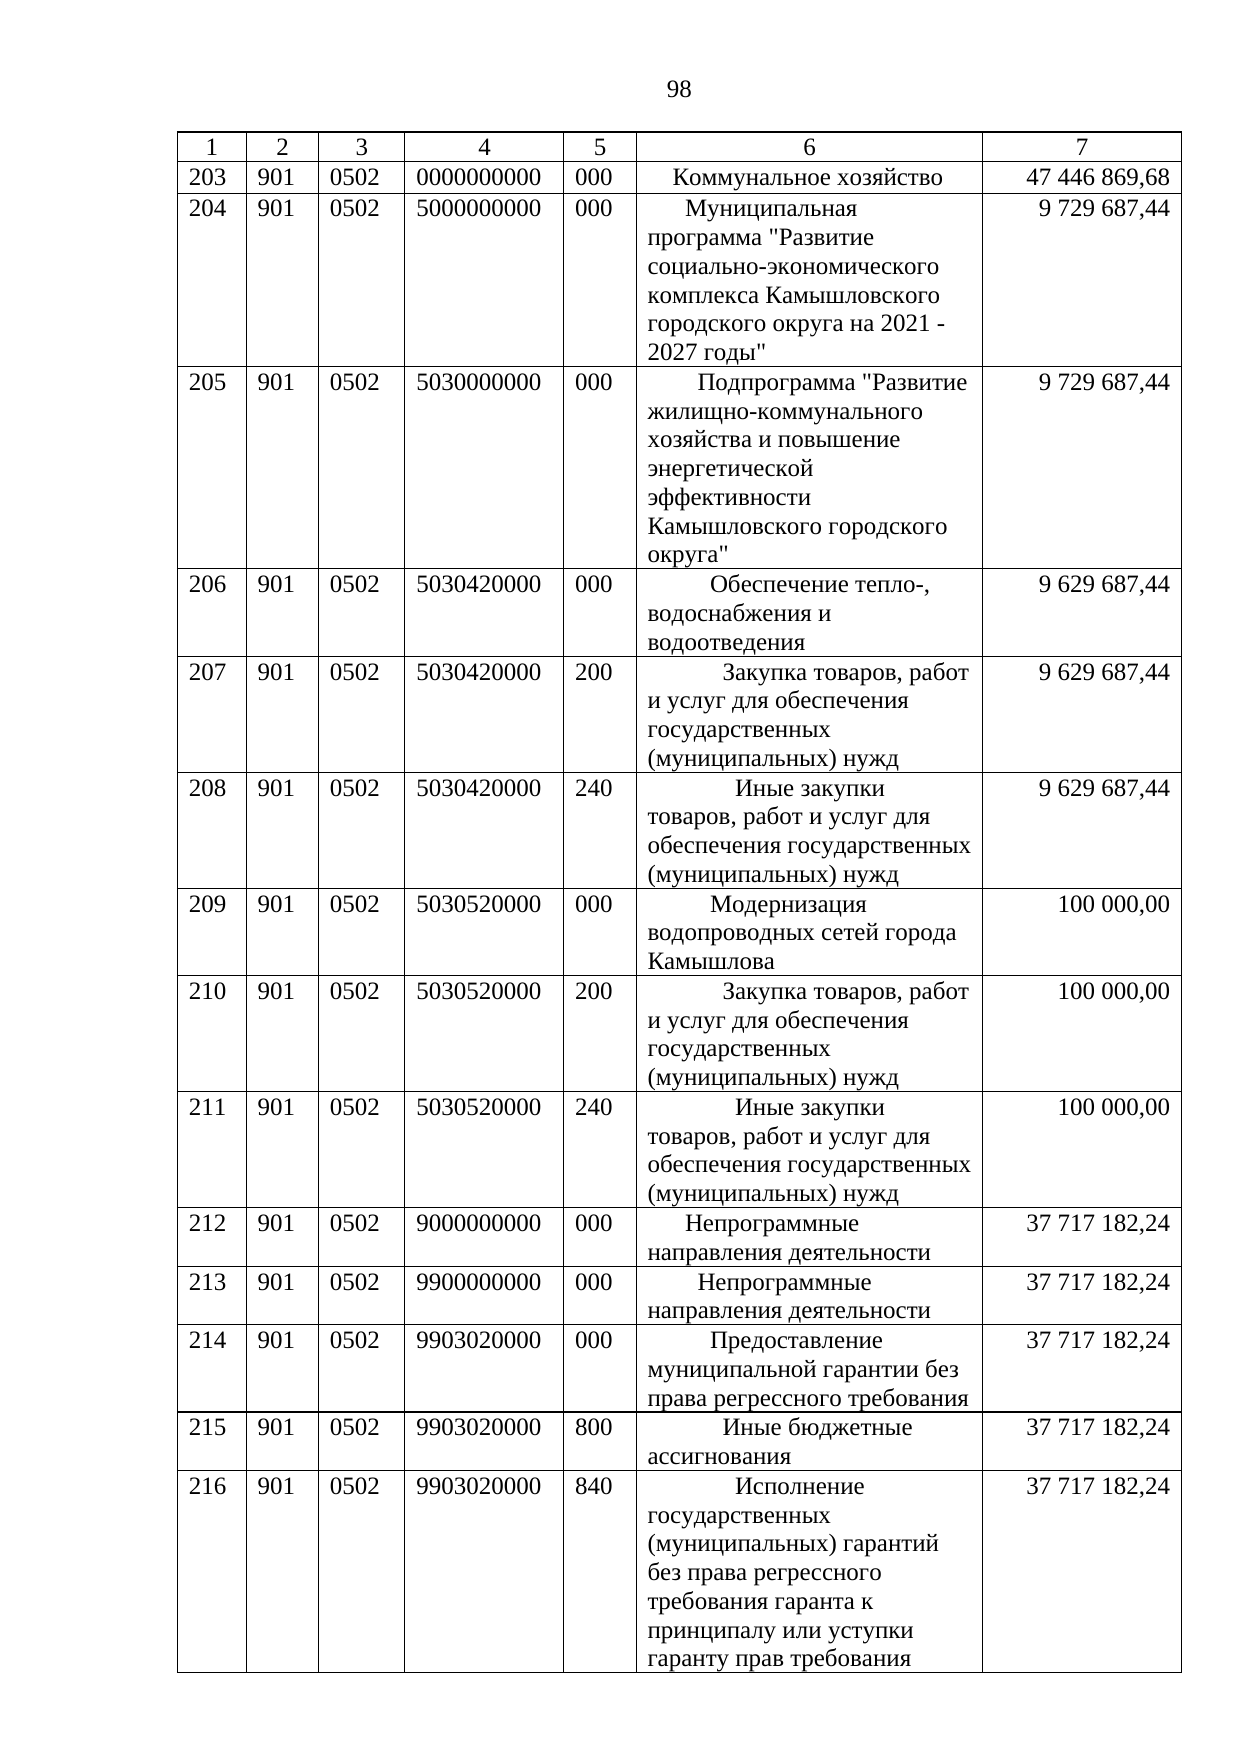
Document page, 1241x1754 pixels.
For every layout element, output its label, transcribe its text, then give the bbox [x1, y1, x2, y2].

table_cell 9900000000 [405, 1267, 563, 1324]
table_cell 901 [247, 1413, 318, 1470]
table_cell 901 [247, 1208, 318, 1266]
table_cell 37 717 182,24 [983, 1325, 1181, 1411]
table_cell 0502 [319, 773, 404, 888]
table_cell 000 [564, 162, 636, 192]
table_cell 9 729 687,44 [983, 194, 1181, 366]
table_cell 0502 [319, 976, 404, 1091]
table_cell 9 629 687,44 [983, 569, 1181, 656]
table_cell 5030420000 [405, 569, 563, 656]
table_cell 200 [564, 657, 636, 772]
table_cell Муниципальная программа "Развитие социально-экономического комплекса Камышловского городского округа на 2021 - 2027 годы" [637, 194, 982, 366]
table_cell 203 [178, 162, 246, 192]
table_cell 901 [247, 1267, 318, 1324]
table_cell 212 [178, 1208, 246, 1266]
table_cell 901 [247, 657, 318, 772]
table_cell 204 [178, 194, 246, 366]
table_header 3 [319, 133, 404, 161]
table_cell 205 [178, 367, 246, 568]
table_cell 0502 [319, 889, 404, 975]
table_cell 5030520000 [405, 1092, 563, 1207]
table_cell Модернизация водопроводных сетей города Камышлова [637, 889, 982, 975]
table_cell Иные бюджетные ассигнования [637, 1413, 982, 1470]
table_cell 213 [178, 1267, 246, 1324]
table_header 2 [247, 133, 318, 161]
table_cell 209 [178, 889, 246, 975]
table_header 1 [178, 133, 246, 161]
table_cell 0502 [319, 194, 404, 366]
table_cell 37 717 182,24 [983, 1208, 1181, 1266]
table_cell Коммунальное хозяйство [637, 162, 982, 192]
table_cell Непрограммные направления деятельности [637, 1208, 982, 1266]
table_cell 901 [247, 773, 318, 888]
table_cell 901 [247, 889, 318, 975]
table_cell Иные закупки товаров, работ и услуг для обеспечения государственных (муниципальных) нужд [637, 1092, 982, 1207]
table_cell 47 446 869,68 [983, 162, 1181, 192]
table_cell 0502 [319, 1325, 404, 1411]
table_cell 214 [178, 1325, 246, 1411]
table_header 4 [405, 133, 563, 161]
table_cell 0502 [319, 162, 404, 192]
table_cell 207 [178, 657, 246, 772]
table_cell 901 [247, 569, 318, 656]
table_cell Подпрограмма "Развитие жилищно-коммунального хозяйства и повышение энергетической эффективности Камышловского городского округа" [637, 367, 982, 568]
table_cell 5030000000 [405, 367, 563, 568]
table_cell 9 629 687,44 [983, 657, 1181, 772]
table_cell 100 000,00 [983, 889, 1181, 975]
table_cell 37 717 182,24 [983, 1413, 1181, 1470]
table_cell 9 729 687,44 [983, 367, 1181, 568]
table_cell 9000000000 [405, 1208, 563, 1266]
table_cell 000 [564, 367, 636, 568]
table_cell 0502 [319, 1471, 404, 1672]
table_cell 206 [178, 569, 246, 656]
table_cell 000 [564, 569, 636, 656]
table_cell 901 [247, 194, 318, 366]
table_cell 100 000,00 [983, 976, 1181, 1091]
table_cell 5000000000 [405, 194, 563, 366]
table_cell 0502 [319, 569, 404, 656]
table_cell 901 [247, 162, 318, 192]
table_cell 0502 [319, 1267, 404, 1324]
table_cell 000 [564, 889, 636, 975]
table_cell 0502 [319, 1092, 404, 1207]
table_cell 210 [178, 976, 246, 1091]
table_cell 9903020000 [405, 1413, 563, 1470]
table_cell 5030420000 [405, 773, 563, 888]
table_cell 100 000,00 [983, 1092, 1181, 1207]
table_cell 800 [564, 1413, 636, 1470]
table_cell 9 629 687,44 [983, 773, 1181, 888]
table_cell Непрограммные направления деятельности [637, 1267, 982, 1324]
table_header 5 [564, 133, 636, 161]
table_cell 37 717 182,24 [983, 1267, 1181, 1324]
table_cell 37 717 182,24 [983, 1471, 1181, 1672]
table_cell 0000000000 [405, 162, 563, 192]
table_cell Закупка товаров, работ и услуг для обеспечения государственных (муниципальных) нужд [637, 976, 982, 1091]
table_cell Иные закупки товаров, работ и услуг для обеспечения государственных (муниципальных) нужд [637, 773, 982, 888]
table_cell 901 [247, 976, 318, 1091]
table_cell 5030420000 [405, 657, 563, 772]
table_cell 5030520000 [405, 889, 563, 975]
table_cell 208 [178, 773, 246, 888]
table_cell 9903020000 [405, 1471, 563, 1672]
table_cell 901 [247, 1471, 318, 1672]
table_cell 0502 [319, 1413, 404, 1470]
table_cell 000 [564, 194, 636, 366]
table_cell 901 [247, 367, 318, 568]
table_cell 240 [564, 1092, 636, 1207]
table_cell 000 [564, 1208, 636, 1266]
table_header 6 [637, 133, 982, 161]
table_cell 5030520000 [405, 976, 563, 1091]
table_cell 216 [178, 1471, 246, 1672]
table_cell Закупка товаров, работ и услуг для обеспечения государственных (муниципальных) нужд [637, 657, 982, 772]
table_cell 0502 [319, 1208, 404, 1266]
table_cell 000 [564, 1325, 636, 1411]
table_cell 211 [178, 1092, 246, 1207]
table_cell 215 [178, 1413, 246, 1470]
table_cell 200 [564, 976, 636, 1091]
table_cell 000 [564, 1267, 636, 1324]
table_cell Предоставление муниципальной гарантии без права регрессного требования [637, 1325, 982, 1411]
table_cell 0502 [319, 657, 404, 772]
table_cell 240 [564, 773, 636, 888]
table_cell 901 [247, 1092, 318, 1207]
table_cell 840 [564, 1471, 636, 1672]
table_cell 9903020000 [405, 1325, 563, 1411]
table_cell Обеспечение тепло-, водоснабжения и водоотведения [637, 569, 982, 656]
table_cell 901 [247, 1325, 318, 1411]
table_cell Исполнение государственных (муниципальных) гарантий без права регрессного требования гаранта к принципалу или уступки гаранту прав требования [637, 1471, 982, 1672]
table_header 7 [983, 133, 1181, 161]
table_cell 0502 [319, 367, 404, 568]
